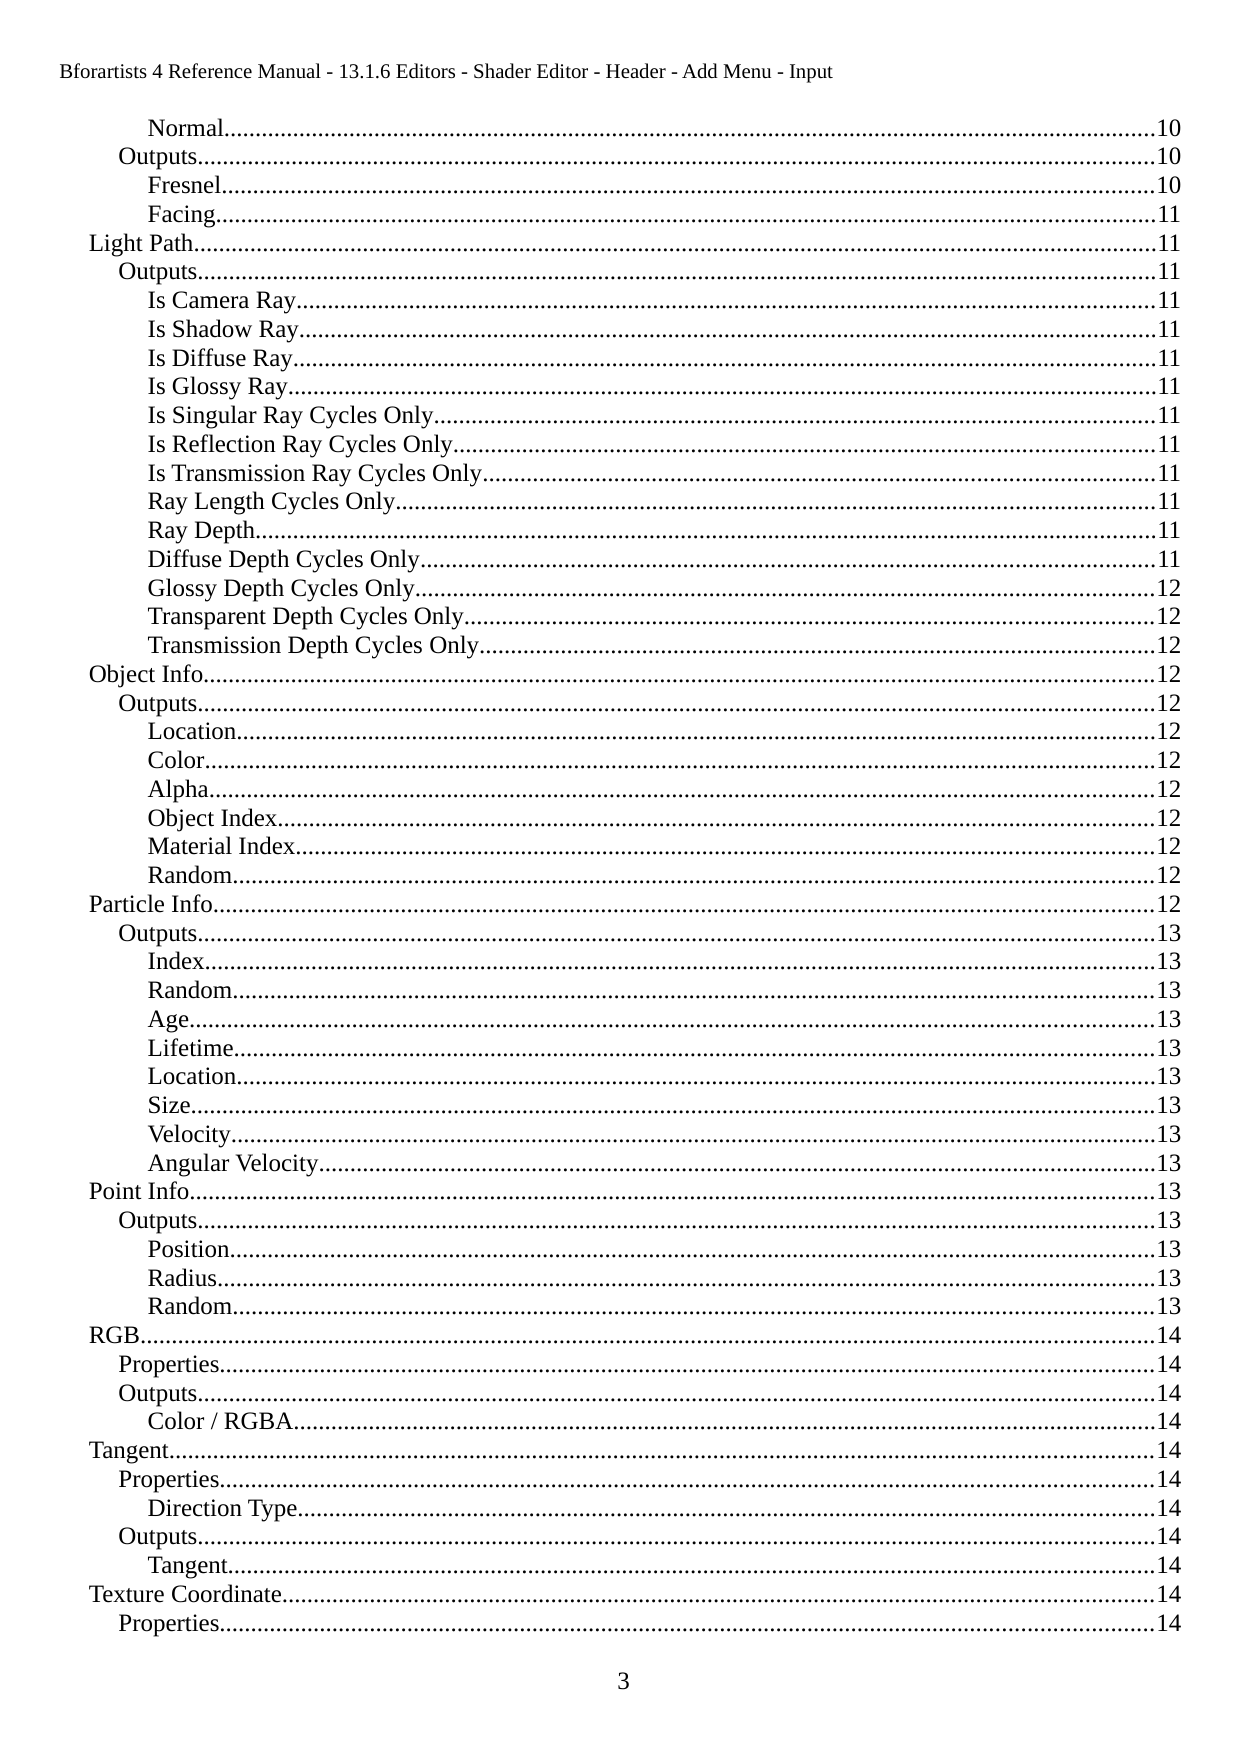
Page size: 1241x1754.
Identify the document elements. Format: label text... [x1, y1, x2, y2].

text Alpha 12 [147, 774, 1181, 803]
text Properties 14 [118, 1608, 1181, 1636]
text Random 13 [147, 975, 1181, 1004]
text Random 12 [147, 860, 1181, 889]
text Outputs 12 [118, 688, 1181, 716]
text Outputs 13 [118, 1205, 1181, 1234]
text Properties 14 [118, 1464, 1181, 1493]
text Facing 11 [147, 199, 1181, 228]
text Is Shadow Ray 11 [147, 314, 1181, 343]
text Velocity 13 [147, 1119, 1181, 1148]
text Color 12 [147, 745, 1181, 774]
text Outputs 10 [118, 141, 1181, 170]
text Fresnel 10 [147, 170, 1181, 199]
text Light Path 11 [88, 228, 1181, 256]
text Outputs 11 [118, 256, 1181, 285]
text Location 13 [147, 1061, 1181, 1090]
text Outputs 13 [118, 918, 1181, 946]
text Is Diffuse Ray 11 [147, 343, 1181, 371]
text Lifetime 13 [147, 1033, 1181, 1061]
text Tangent 14 [147, 1550, 1181, 1579]
text Normal 10 [147, 113, 1181, 141]
text Tangent 14 [88, 1435, 1181, 1464]
text Transmission Depth Cycles Only 12 [147, 630, 1181, 659]
text Point Info 13 [88, 1176, 1181, 1205]
text Is Transmission Ray Cycles Only 11 [147, 458, 1181, 486]
text Outputs 14 [118, 1378, 1181, 1406]
text RGB 14 [88, 1320, 1181, 1349]
text Is Glossy Ray 11 [147, 371, 1181, 400]
text Angular Velocity 13 [147, 1148, 1181, 1176]
text Properties 14 [118, 1349, 1181, 1378]
text Size 13 [147, 1090, 1181, 1119]
text Direction Type 14 [147, 1493, 1181, 1521]
text Particle Info 12 [88, 889, 1181, 918]
text Transparent Depth Cycles Only 12 [147, 601, 1181, 630]
text Is Camera Ray 11 [147, 285, 1181, 314]
text Radius 13 [147, 1263, 1181, 1291]
text Material Index 12 [147, 831, 1181, 860]
text Color / RGBA 14 [147, 1406, 1181, 1435]
text Is Singular Ray Cycles Only 11 [147, 400, 1181, 429]
text Age 13 [147, 1004, 1181, 1033]
text Is Reflection Ray Cycles Only 11 [147, 429, 1181, 458]
text Diffuse Depth Cycles Only 11 [147, 544, 1181, 573]
text Index 13 [147, 946, 1181, 975]
text Texture Coordinate 14 [88, 1579, 1181, 1608]
text Object Info 12 [88, 659, 1181, 688]
text Object Index 12 [147, 803, 1181, 831]
text Ray Depth 11 [147, 515, 1181, 544]
text Outputs 14 [118, 1521, 1181, 1550]
text Ray Length Cycles Only 11 [147, 486, 1181, 515]
text Location 12 [147, 716, 1181, 745]
text Random 13 [147, 1291, 1181, 1320]
text Glossy Depth Cycles Only 12 [147, 573, 1181, 601]
text Position 13 [147, 1234, 1181, 1263]
